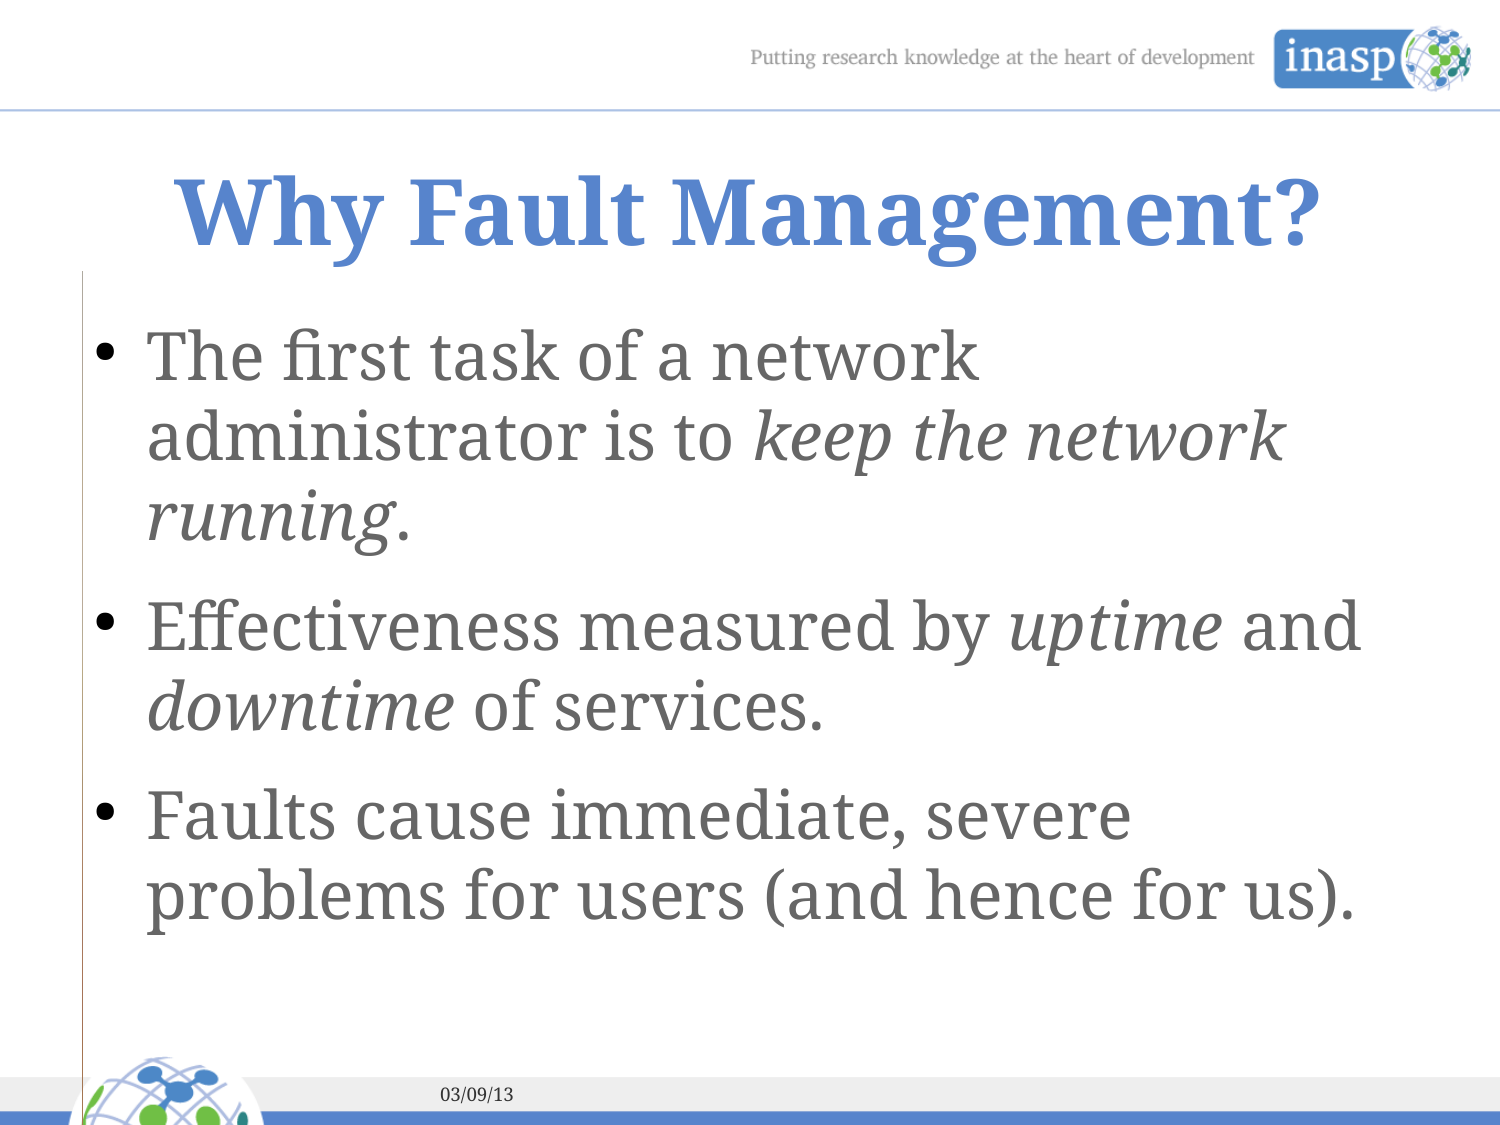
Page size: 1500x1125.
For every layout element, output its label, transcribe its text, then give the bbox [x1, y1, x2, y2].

title Why Fault Management? [75, 129, 1426, 313]
picture [0, 0, 1500, 1125]
list The first task of a network administrator is to keep the network running. Effectiveness measured by uptime and downtime of services. Faults cause immediate, severe problems for users (and hence for us). [75, 313, 1426, 967]
